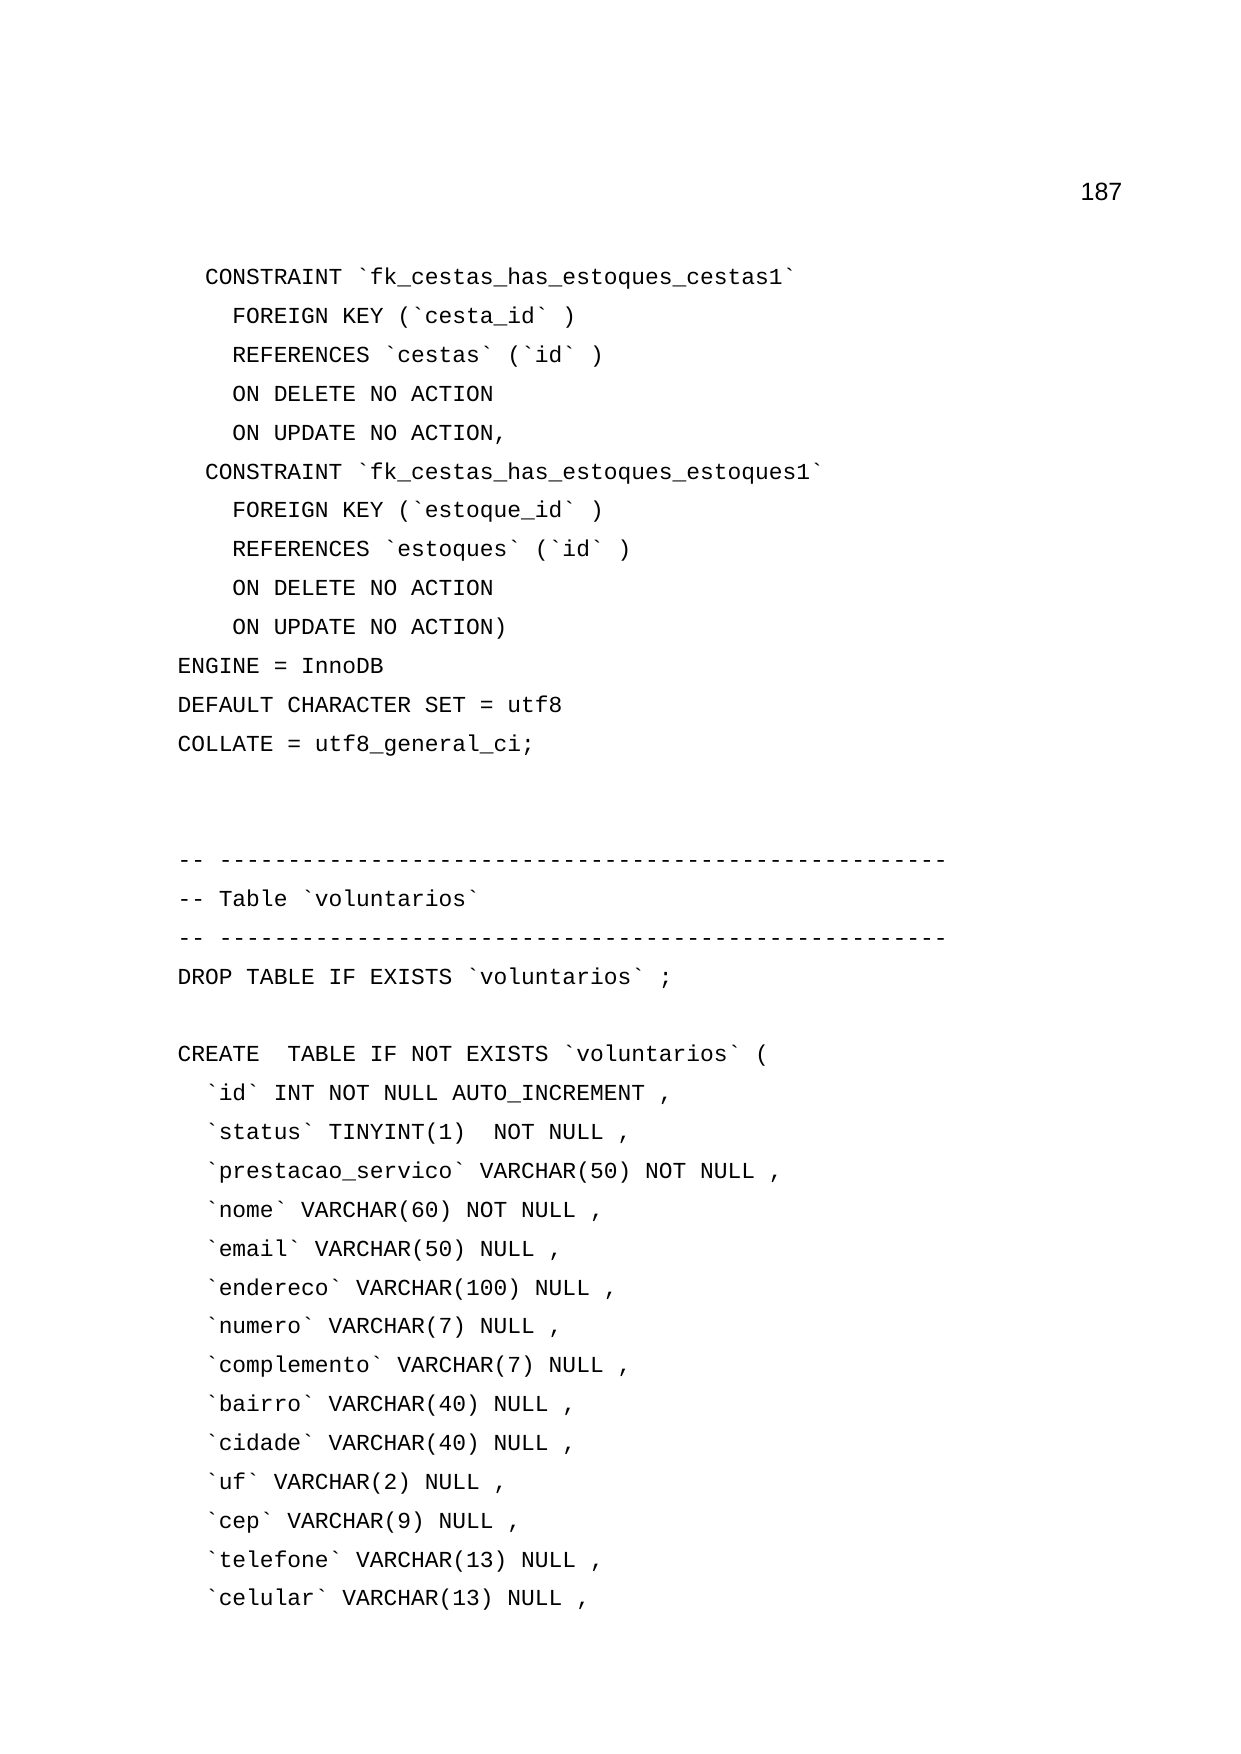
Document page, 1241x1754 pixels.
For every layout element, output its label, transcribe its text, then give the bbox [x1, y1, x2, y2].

text `prestacao_servico` VARCHAR(50) NOT NULL , [177, 1159, 1122, 1185]
text `uf` VARCHAR(2) NULL , [177, 1470, 1122, 1496]
text -- Table `voluntarios` [177, 887, 1122, 913]
text COLLATE = utf8_general_ci; [177, 732, 1122, 758]
text `bairro` VARCHAR(40) NULL , [177, 1392, 1122, 1418]
text CREATE TABLE IF NOT EXISTS `voluntarios` ( [177, 1043, 1122, 1069]
text DEFAULT CHARACTER SET = utf8 [177, 693, 1122, 719]
text ENGINE = InnoDB [177, 654, 1122, 680]
text `status` TINYINT(1) NOT NULL , [177, 1121, 1122, 1146]
text ON DELETE NO ACTION [177, 382, 1122, 408]
text REFERENCES `cestas` (`id` ) [177, 343, 1122, 369]
text FOREIGN KEY (`estoque_id` ) [177, 499, 1122, 525]
text `telefone` VARCHAR(13) NULL , [177, 1548, 1122, 1574]
text FOREIGN KEY (`cesta_id` ) [177, 304, 1122, 331]
text `cep` VARCHAR(9) NULL , [177, 1509, 1122, 1535]
text DROP TABLE IF EXISTS `voluntarios` ; [177, 965, 1122, 991]
text `nome` VARCHAR(60) NOT NULL , [177, 1198, 1122, 1224]
text `complemento` VARCHAR(7) NULL , [177, 1354, 1122, 1379]
text `celular` VARCHAR(13) NULL , [177, 1587, 1122, 1613]
text ON DELETE NO ACTION [177, 577, 1122, 602]
text REFERENCES `estoques` (`id` ) [177, 538, 1122, 564]
text `endereco` VARCHAR(100) NULL , [177, 1276, 1122, 1302]
text CONSTRAINT `fk_cestas_has_estoques_estoques1` [177, 460, 1122, 486]
text CONSTRAINT `fk_cestas_has_estoques_cestas1` [177, 266, 1122, 292]
text `email` VARCHAR(50) NULL , [177, 1237, 1122, 1263]
text `id` INT NOT NULL AUTO_INCREMENT , [177, 1082, 1122, 1108]
text ON UPDATE NO ACTION, [177, 421, 1122, 447]
text -- ----------------------------------------------------- [177, 926, 1122, 952]
text `cidade` VARCHAR(40) NULL , [177, 1431, 1122, 1457]
text `numero` VARCHAR(7) NULL , [177, 1315, 1122, 1341]
text -- ----------------------------------------------------- [177, 848, 1122, 874]
text ON UPDATE NO ACTION) [177, 615, 1122, 641]
